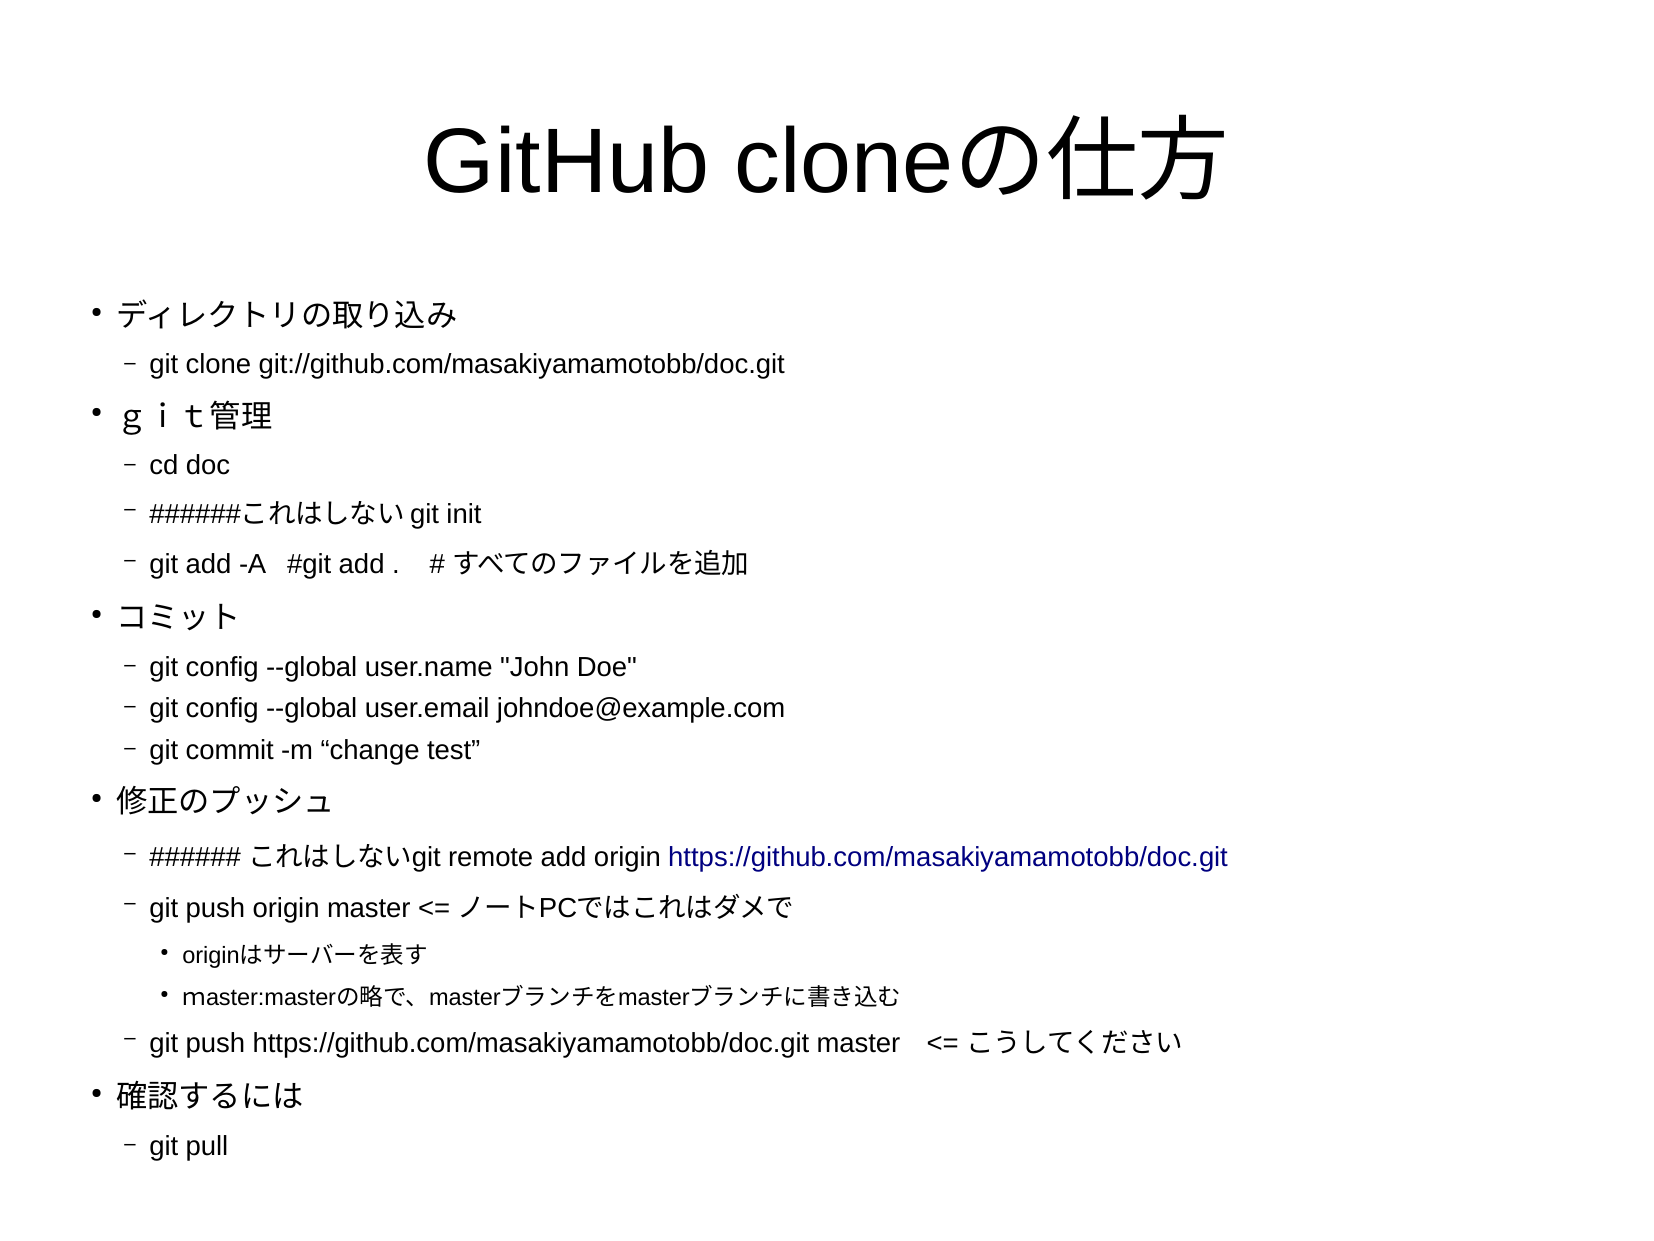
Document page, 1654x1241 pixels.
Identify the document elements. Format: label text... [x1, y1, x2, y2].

list ディレクトリの取り込み git clone git://github.com/masakiyamamotobb/doc.git ｇｉｔ管理 cd doc ######これはしない git init git add -A #git add . # すべてのファイルを追加 コミット git config --global user.name "John Doe" git config --global user.email johndoe@example.com git commit -m “change test” 修正のプッシュ ###### これはしないgit remote add origin https://github.com/masakiyamamotobb/doc.git git push origin master <= ノートPCではこれはダメで originはサーバーを表す ｍaster:masterの略で、masterブランチをmasterブランチに書き込む git push https://github.com/masakiyamamotobb/doc.git master <= こうしてください 確認するには git pull [82, 290, 1571, 1182]
title GitHub cloneの仕方 [82, 49, 1571, 257]
